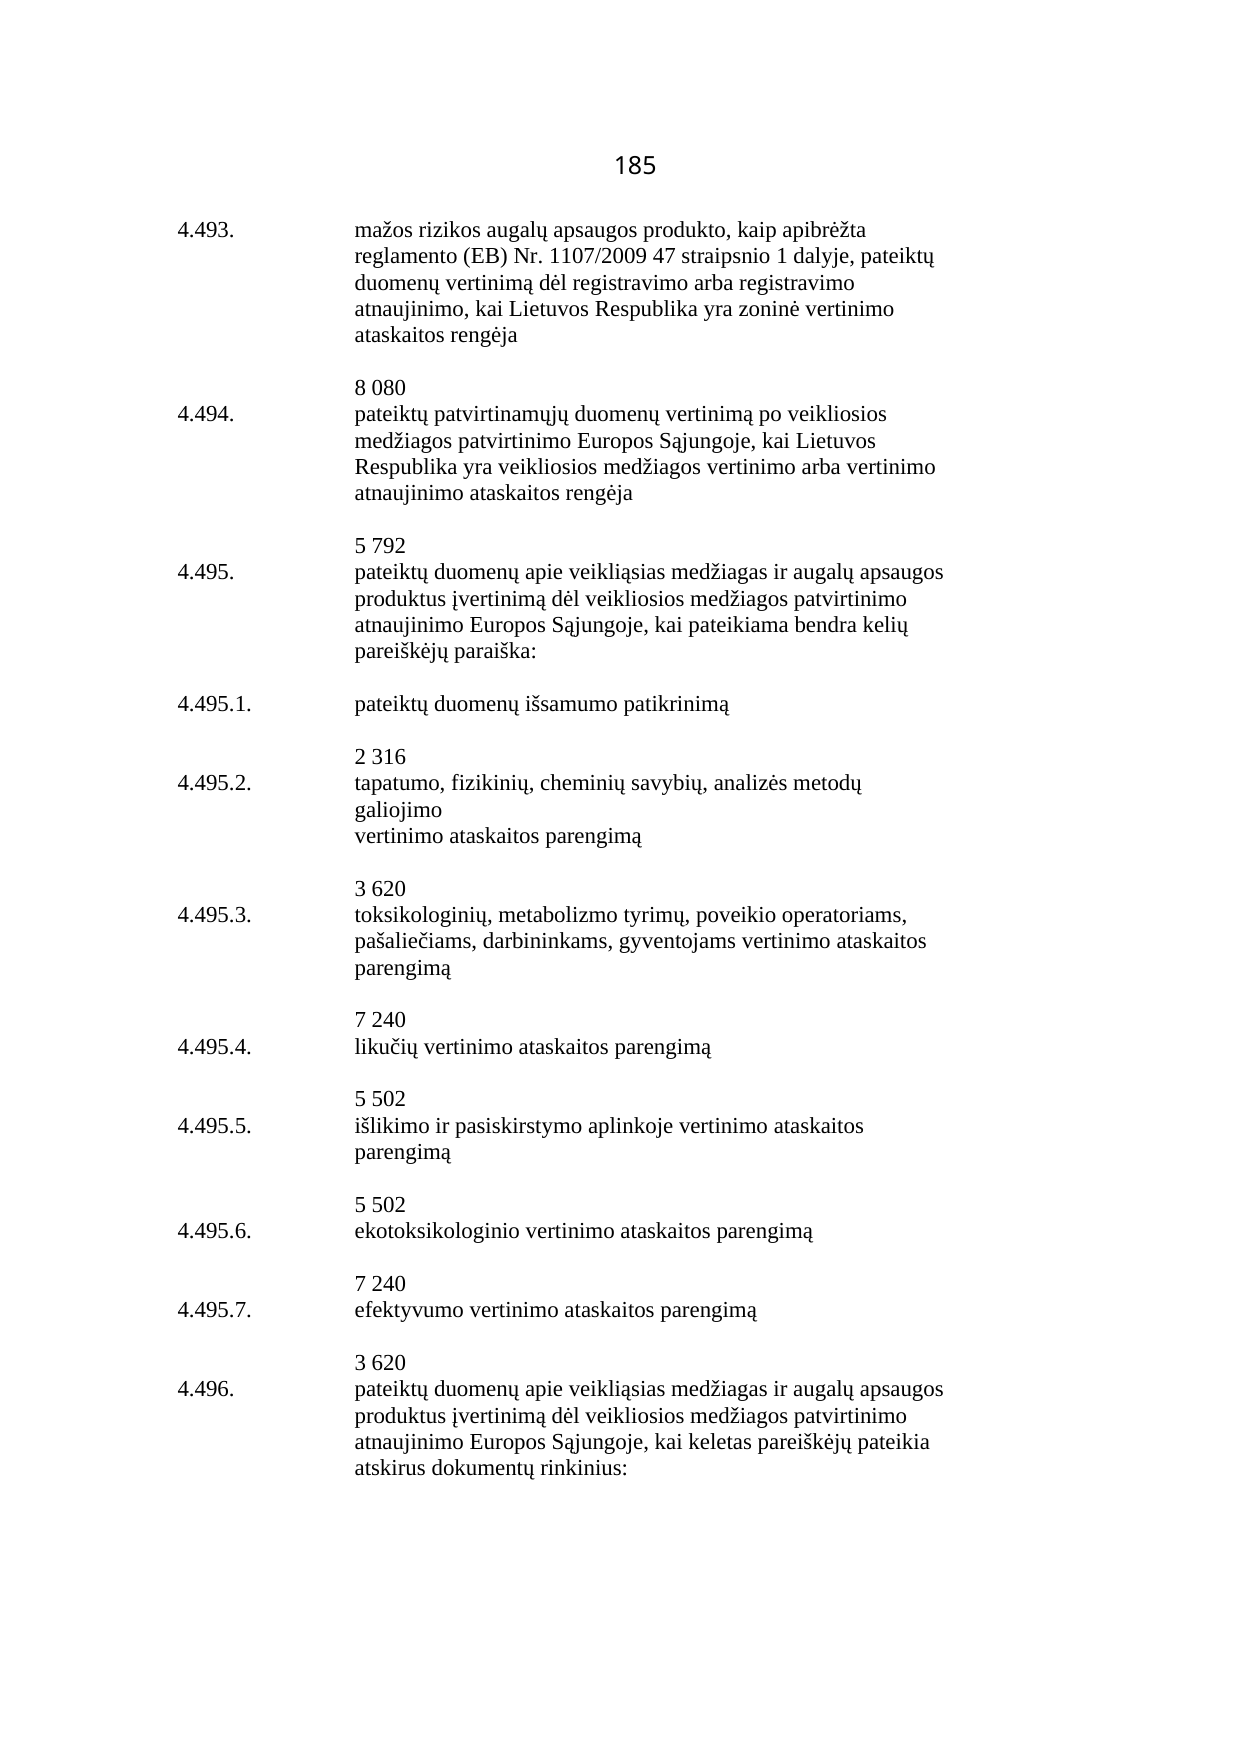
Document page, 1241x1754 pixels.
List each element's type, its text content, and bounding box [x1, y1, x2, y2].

text pareiškėjų paraiška: [354, 637, 945, 690]
text 4.495.1. pateiktų duomenų išsamumo patikrinimą 2 316 [177, 690, 945, 769]
text 4.494. pateiktų patvirtinamųjų duomenų vertinimą po veikliosios [177, 400, 945, 427]
text reglamento (EB) Nr. 1107/2009 47 straipsnio 1 dalyje, pateiktų [354, 242, 945, 268]
text 4.495.4. likučių vertinimo ataskaitos parengimą 5 502 [177, 1033, 945, 1112]
text 4.495.5. išlikimo ir pasiskirstymo aplinkoje vertinimo ataskaitos parengimą 5 502 [177, 1112, 945, 1217]
text atnaujinimo ataskaitos rengėja 5 792 [354, 479, 945, 558]
text atskirus dokumentų rinkinius: [354, 1454, 945, 1507]
text medžiagos patvirtinimo Europos Sąjungoje, kai Lietuvos [354, 427, 945, 453]
text atnaujinimo, kai Lietuvos Respublika yra zoninė vertinimo [354, 295, 945, 321]
text vertinimo ataskaitos parengimą 3 620 [354, 822, 945, 901]
text 4.493. mažos rizikos augalų apsaugos produkto, kaip apibrėžta [177, 216, 945, 242]
text 4.495.7. efektyvumo vertinimo ataskaitos parengimą 3 620 [177, 1296, 945, 1375]
text duomenų vertinimą dėl registravimo arba registravimo [354, 268, 945, 295]
text produktus įvertinimą dėl veikliosios medžiagos patvirtinimo [354, 585, 945, 611]
text Respublika yra veikliosios medžiagos vertinimo arba vertinimo [354, 453, 945, 479]
text atnaujinimo Europos Sąjungoje, kai keletas pareiškėjų pateikia [354, 1428, 945, 1454]
text 4.496. pateiktų duomenų apie veikliąsias medžiagas ir augalų apsaugos [177, 1375, 945, 1402]
text parengimą 7 240 [354, 954, 945, 1033]
text pašaliečiams, darbininkams, gyventojams vertinimo ataskaitos [354, 927, 945, 954]
text 4.495.2. tapatumo, fizikinių, cheminių savybių, analizės metodų galiojimo [177, 769, 945, 822]
text 4.495. pateiktų duomenų apie veikliąsias medžiagas ir augalų apsaugos [177, 558, 945, 585]
text 4.495.6. ekotoksikologinio vertinimo ataskaitos parengimą 7 240 [177, 1217, 945, 1296]
text produktus įvertinimą dėl veikliosios medžiagos patvirtinimo [354, 1402, 945, 1428]
text 4.495.3. toksikologinių, metabolizmo tyrimų, poveikio operatoriams, [177, 901, 945, 927]
text ataskaitos rengėja 8 080 [354, 321, 945, 400]
text atnaujinimo Europos Sąjungoje, kai pateikiama bendra kelių [354, 611, 945, 637]
